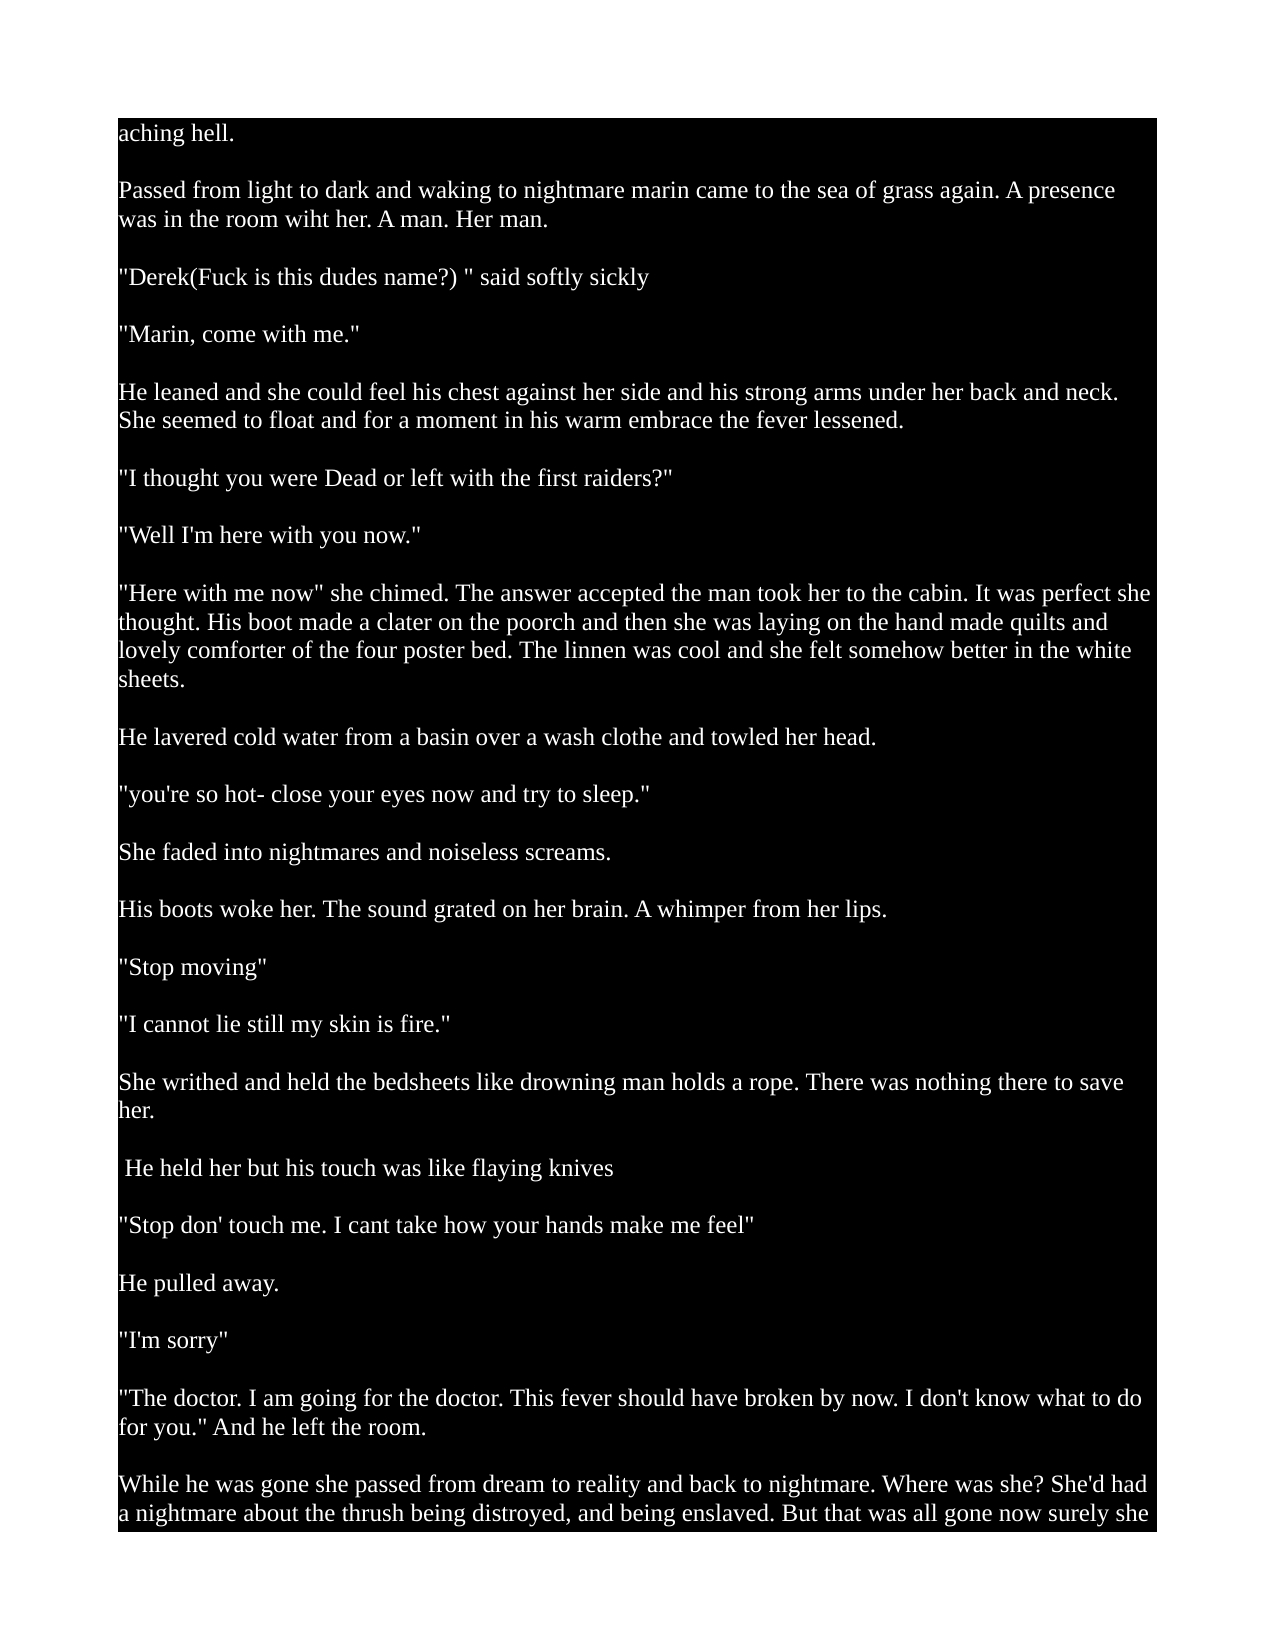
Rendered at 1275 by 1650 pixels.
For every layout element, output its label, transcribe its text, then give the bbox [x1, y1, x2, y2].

text "I thought you were Dead or left with the first raiders?" [118, 463, 1157, 492]
text He lavered cold water from a basin over a wash clothe and towled her head. [118, 722, 1157, 751]
text His boots woke her. The sound grated on her brain. A whimper from her lips. [118, 894, 1157, 923]
text "Here with me now" she chimed. The answer accepted the man took her to the cabin. It was perfect she thought. His boot made a clater on the poorch and then she was laying on the hand made quilts and lovely comforter of the four poster bed. The linnen was cool and she felt somehow better in the white sheets. [118, 578, 1157, 693]
text He held her but his touch was like flaying knives [118, 1153, 1157, 1182]
text "Well I'm here with you now." [118, 521, 1157, 549]
text Passed from light to dark and waking to nightmare marin came to the sea of grass again. A presence was in the room wiht her. A man. Her man. [118, 176, 1157, 233]
text "you're so hot- close your eyes now and try to sleep." She faded into nightmares and noiseless screams. [118, 779, 1157, 866]
text While he was gone she passed from dream to reality and back to nightmare. Where was she? She'd had a nightmare about the thrush being distroyed, and being enslaved. But that was all gone now surely she [118, 1469, 1157, 1527]
text "Stop moving" "I cannot lie still my skin is fire." She writhed and held the bedsheets like drowning man holds a rope. There was nothing there to save her. [118, 952, 1157, 1124]
text She seemed to float and for a moment in his warm embrace the fever lessened. [118, 406, 1157, 434]
text "Derek(Fuck is this dudes name?) " said softly sickly [118, 262, 1157, 291]
text "Marin, come with me." He leaned and she could feel his chest against her side and his strong arms under her back and neck. [118, 319, 1157, 406]
text aching hell. [118, 118, 1157, 147]
text "Stop don' touch me. I cant take how your hands make me feel" He pulled away. "I'm sorry" "The doctor. I am going for the doctor. This fever should have broken by now. I don't know what to do for you." And he left the room. [118, 1211, 1157, 1441]
